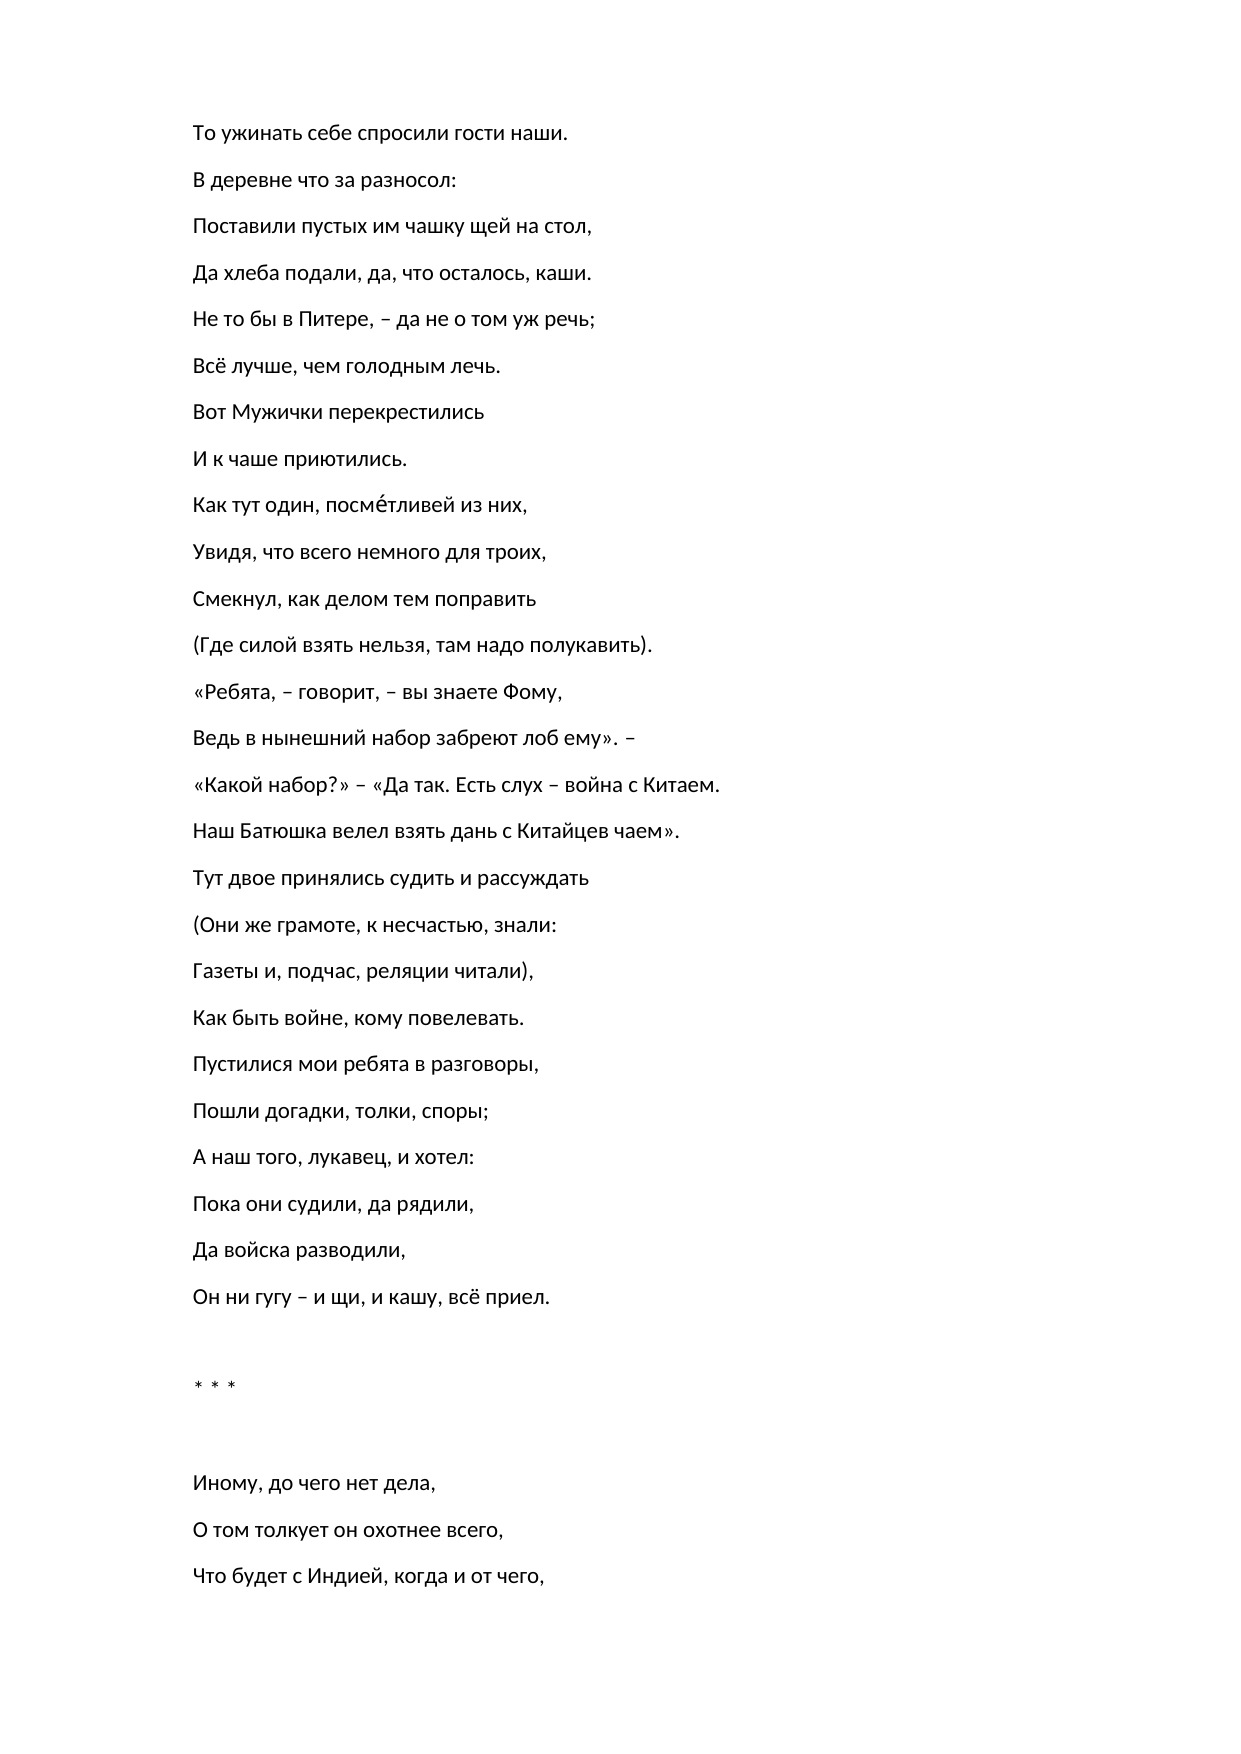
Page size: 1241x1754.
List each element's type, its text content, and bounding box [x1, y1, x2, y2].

text Как тут один, посме́тливей из них, [177, 491, 1152, 519]
text «Какой набор?» – «Да так. Есть слух – война с Китаем. [177, 770, 1152, 798]
text О том толкует он охотнее всего, [177, 1515, 1152, 1543]
text В деревне что за разносол: [177, 165, 1152, 193]
text Тут двое принялись судить и рассуждать [177, 863, 1152, 891]
text Не то бы в Питере, – да не о том уж речь; [177, 304, 1152, 332]
text (Где силой взять нельзя, там надо полукавить). [177, 630, 1152, 658]
text Газеты и, подчас, реляции читали), [177, 956, 1152, 984]
text И к чаше приютились. [177, 444, 1152, 472]
text Ведь в нынешний набор забреют лоб ему». – [177, 723, 1152, 751]
text Он ни гугу – и щи, и кашу, всё приел. [177, 1282, 1152, 1310]
text Пустилися мои ребята в разговоры, [177, 1049, 1152, 1077]
text Да войска разводили, [177, 1236, 1152, 1264]
text Что будет с Индией, когда и от чего, [177, 1562, 1152, 1589]
text То ужинать себе спросили гости наши. [177, 118, 1152, 146]
text Пошли догадки, толки, споры; [177, 1096, 1152, 1124]
text Иному, до чего нет дела, [177, 1468, 1152, 1496]
text Смекнул, как делом тем поправить [177, 584, 1152, 612]
text Как быть войне, кому повелевать. [177, 1003, 1152, 1031]
text «Ребята, – говорит, – вы знаете Фому, [177, 677, 1152, 705]
text Пока они судили, да рядили, [177, 1189, 1152, 1217]
text * * * [177, 1375, 1152, 1403]
text Наш Батюшка велел взять дань с Китайцев чаем». [177, 817, 1152, 844]
text (Они же грамоте, к несчастью, знали: [177, 910, 1152, 938]
text А наш того, лукавец, и хотел: [177, 1142, 1152, 1171]
text Да хлеба подали, да, что осталось, каши. [177, 258, 1152, 286]
text Поставили пустых им чашку щей на стол, [177, 211, 1152, 239]
text Всё лучше, чем голодным лечь. [177, 351, 1152, 379]
text Вот Мужички перекрестились [177, 397, 1152, 426]
text Увидя, что всего немного для троих, [177, 537, 1152, 565]
